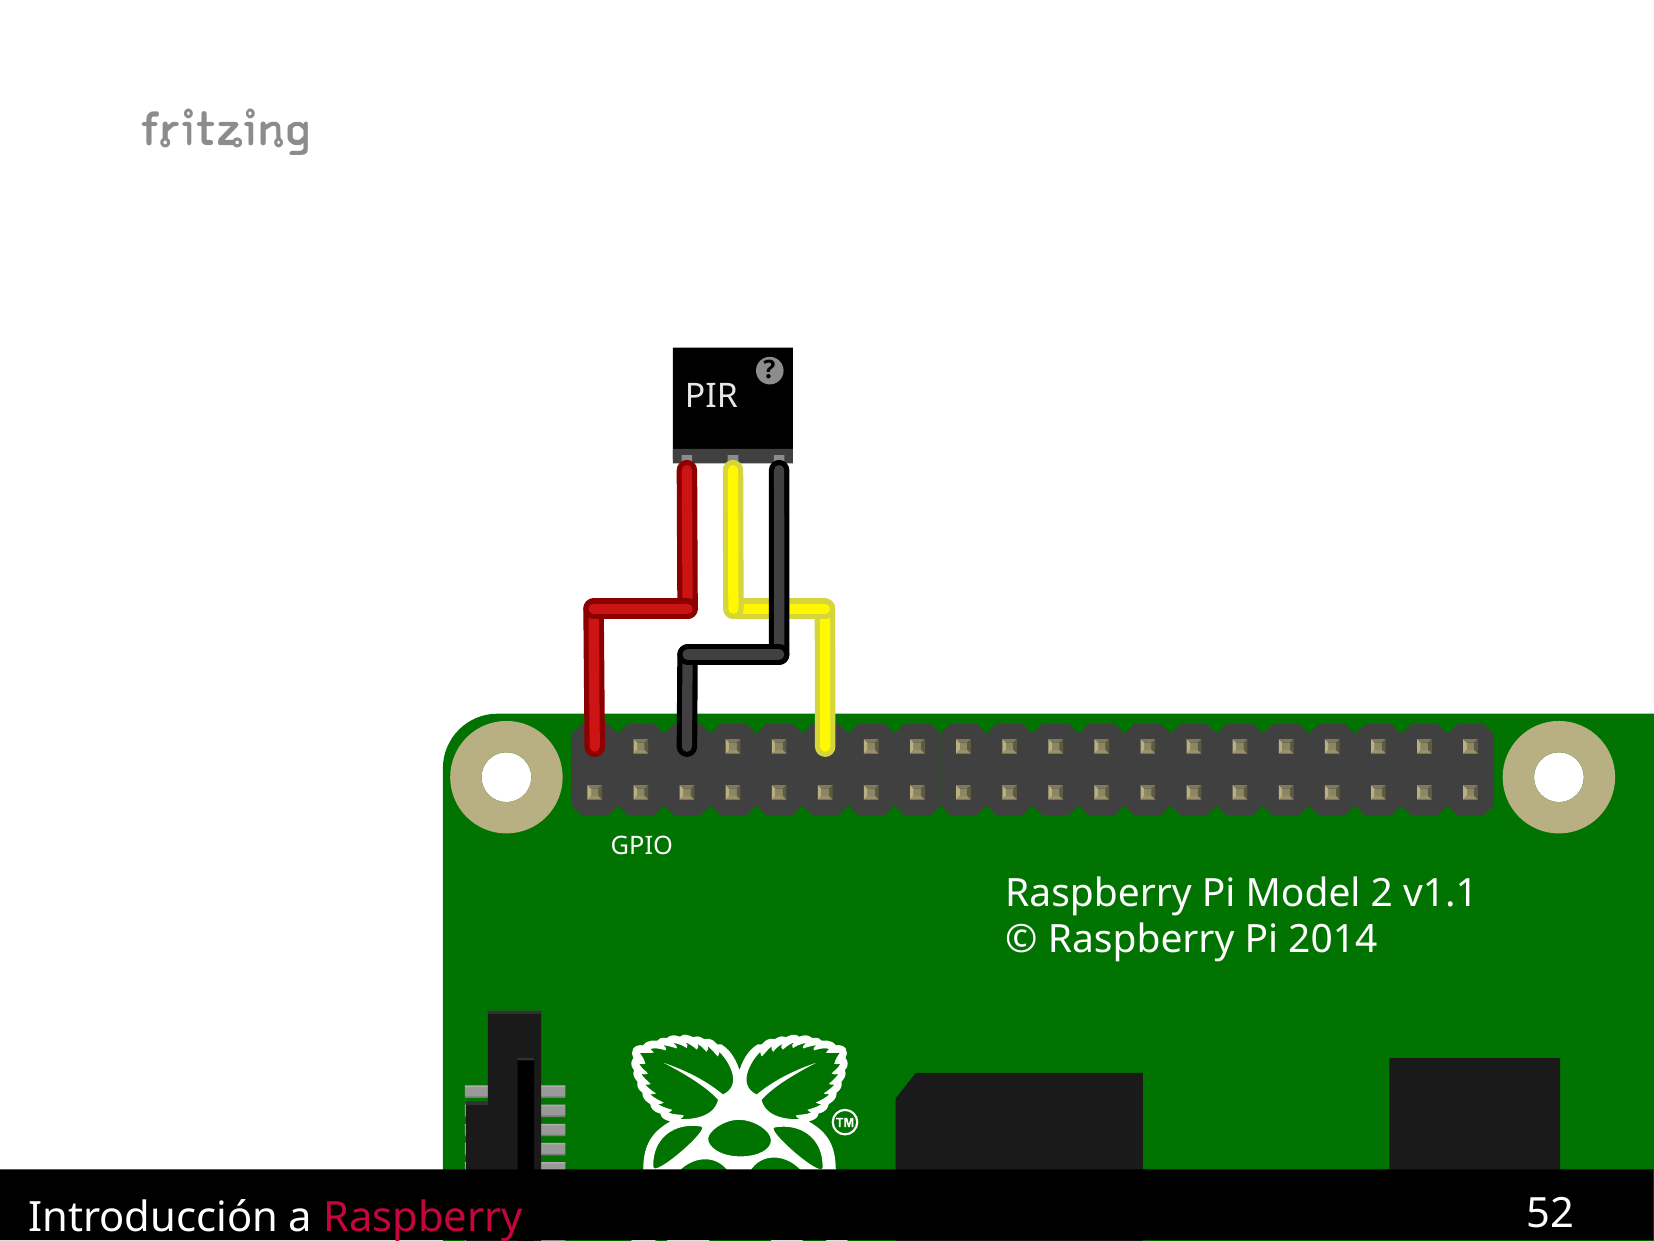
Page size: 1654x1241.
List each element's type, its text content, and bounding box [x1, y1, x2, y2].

text_box Introducción a Raspberry Pi [13, 1179, 556, 1241]
text_box [1521, 1175, 1654, 1241]
picture [129, 94, 308, 155]
text_box [0, 0, 1654, 1241]
picture [442, 347, 1654, 1169]
